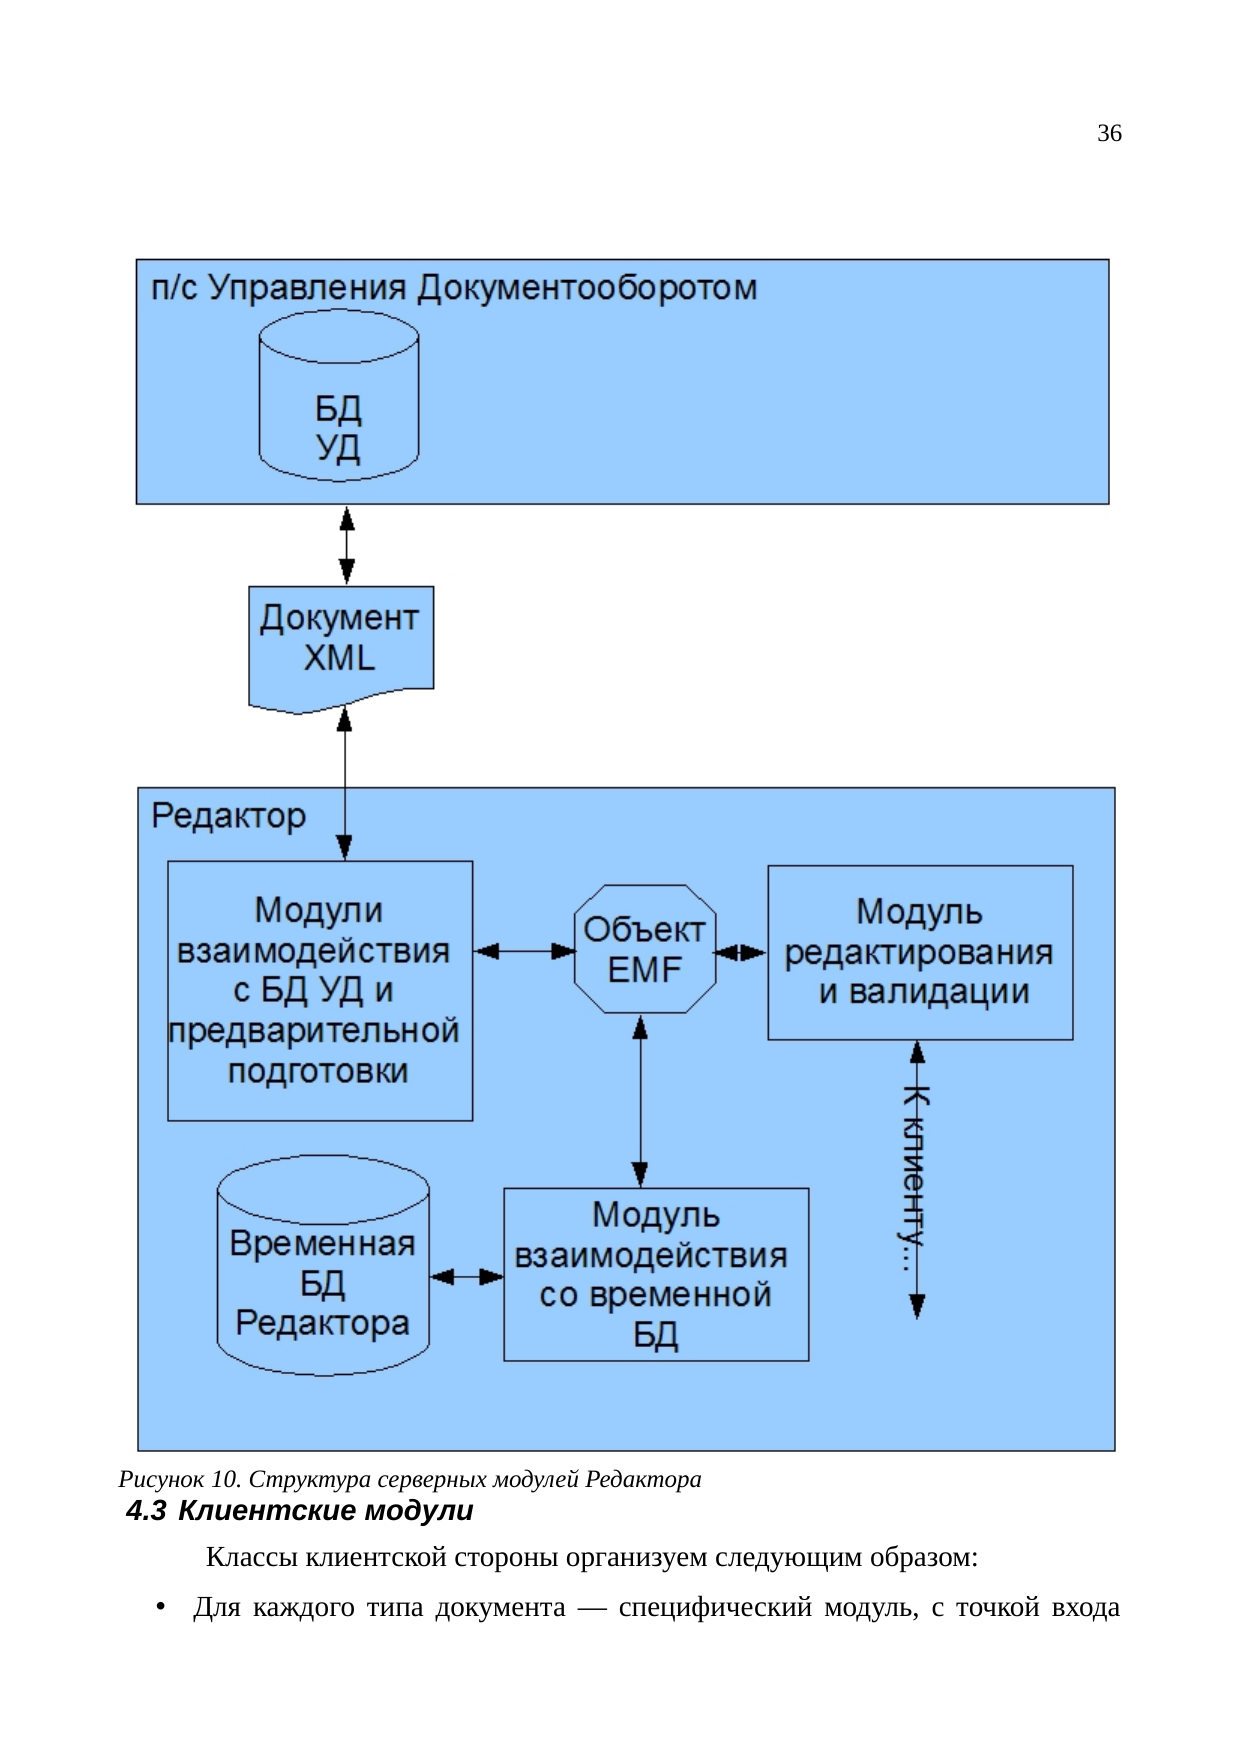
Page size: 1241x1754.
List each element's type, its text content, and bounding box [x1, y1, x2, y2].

list Для каждого типа документа — специфический модуль, с точкой входа [156, 1589, 1122, 1623]
text Классы клиентской стороны организуем следующим образом: [118, 1539, 1122, 1572]
picture [118, 244, 1122, 1464]
text Рисунок 10. Структура серверных модулей Редактора [118, 1464, 1122, 1493]
subtitle Клиентские модули [118, 1493, 1122, 1526]
